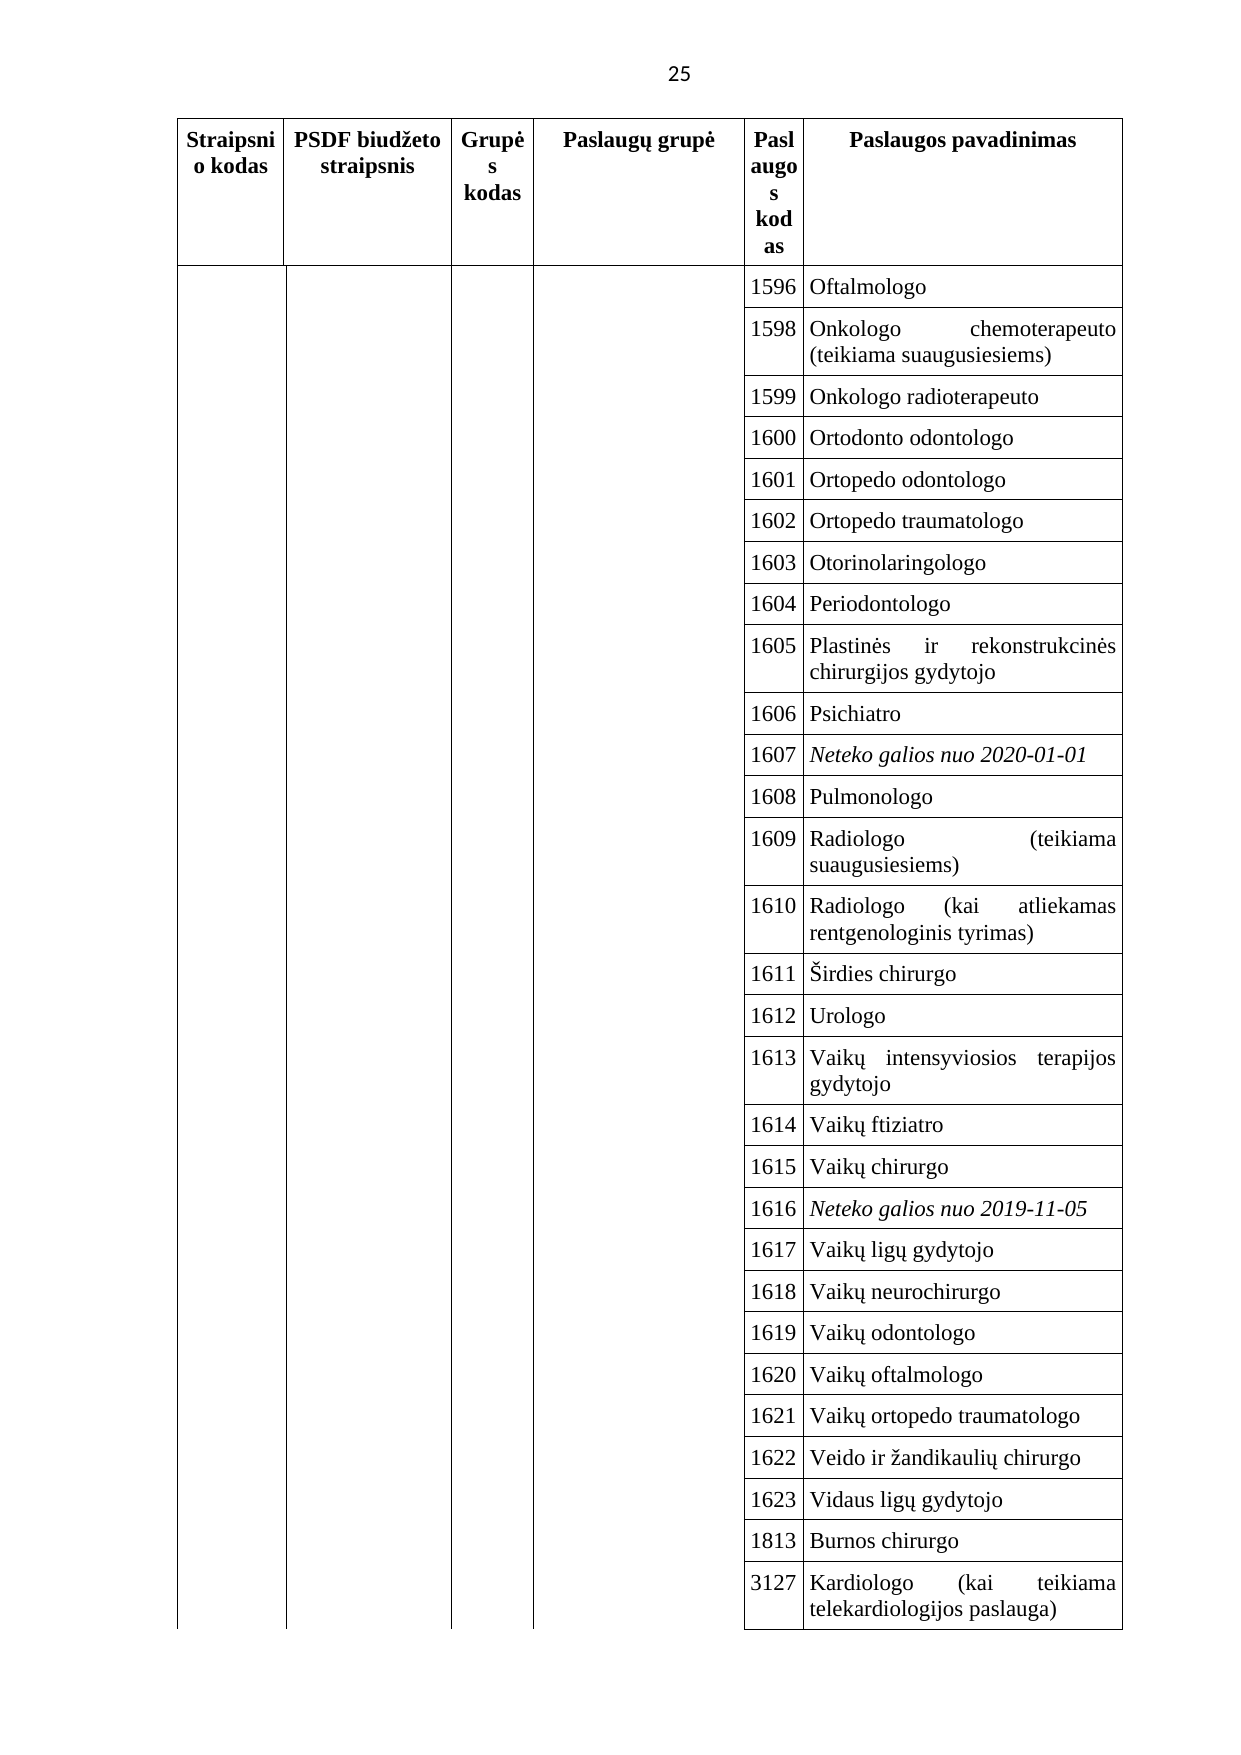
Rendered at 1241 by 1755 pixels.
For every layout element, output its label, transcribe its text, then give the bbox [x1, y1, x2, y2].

table_cell 1620 [745, 1354, 803, 1394]
table_cell [452, 953, 533, 994]
table_cell [452, 416, 533, 458]
table_cell Vaikų odontologo [804, 1312, 1122, 1353]
table_cell [287, 1145, 451, 1187]
table_cell 1618 [745, 1271, 803, 1311]
table_cell [287, 583, 451, 624]
table_cell [534, 1270, 744, 1311]
table_cell Vaikų intensyviosios terapijos gydytojo [804, 1037, 1122, 1103]
table_cell [452, 1187, 533, 1228]
table_cell [452, 583, 533, 624]
table_cell [178, 885, 286, 952]
table_cell [178, 266, 286, 307]
table_cell [178, 1561, 286, 1628]
table_cell 1604 [745, 584, 803, 624]
table_cell [178, 775, 286, 817]
table_cell [178, 734, 286, 775]
table_cell [287, 775, 451, 817]
table_cell [534, 885, 744, 952]
table_cell [178, 307, 286, 374]
table_cell 1622 [745, 1437, 803, 1477]
table_cell [178, 1478, 286, 1519]
table_cell [452, 885, 533, 952]
table_header Straipsnio kodas [178, 119, 283, 265]
table_cell [534, 307, 744, 374]
table_cell 1603 [745, 542, 803, 582]
table_cell 1609 [745, 818, 803, 884]
table_cell Neteko galios nuo 2019-11-05 [804, 1188, 1122, 1228]
table_cell [452, 1478, 533, 1519]
table_cell Onkologo chemoterapeuto (teikiama suaugusiesiems) [804, 308, 1122, 374]
table_cell 1616 [745, 1188, 803, 1228]
table_cell Vidaus ligų gydytojo [804, 1479, 1122, 1519]
table_cell [287, 953, 451, 994]
table_cell Širdies chirurgo [804, 954, 1122, 994]
table_cell [287, 1561, 451, 1628]
table_cell 1614 [745, 1105, 803, 1145]
table_cell [178, 1519, 286, 1561]
table_cell [534, 1104, 744, 1145]
table_cell 1623 [745, 1479, 803, 1519]
table_cell [534, 775, 744, 817]
table_cell [534, 1394, 744, 1436]
table_cell [452, 541, 533, 582]
table_cell [534, 1353, 744, 1394]
table_cell [287, 375, 451, 416]
table_cell [287, 1187, 451, 1228]
table_cell [287, 817, 451, 884]
table_cell [452, 624, 533, 692]
table_cell [287, 1436, 451, 1477]
table_cell 1613 [745, 1037, 803, 1103]
table_cell Onkologo radioterapeuto [804, 376, 1122, 416]
table_cell 1601 [745, 459, 803, 499]
table_cell 1600 [745, 417, 803, 458]
table_cell [452, 1353, 533, 1394]
table_cell [178, 1311, 286, 1353]
table_cell [452, 1145, 533, 1187]
table_cell [534, 1311, 744, 1353]
table_cell Veido ir žandikaulių chirurgo [804, 1437, 1122, 1477]
table_header PSDF biudžeto straipsnis [284, 119, 451, 265]
table_cell 3127 [745, 1562, 803, 1628]
table_cell [452, 1519, 533, 1561]
table_cell [178, 1270, 286, 1311]
table_cell [534, 994, 744, 1036]
table_cell Plastinės ir rekonstrukcinės chirurgijos gydytojo [804, 625, 1122, 692]
table_cell [178, 499, 286, 541]
table_cell [287, 1036, 451, 1103]
table_cell 1605 [745, 625, 803, 692]
table_cell Ortodonto odontologo [804, 417, 1122, 458]
table_cell 1813 [745, 1520, 803, 1561]
table_cell 1621 [745, 1395, 803, 1436]
table_cell [452, 994, 533, 1036]
table_cell [287, 1394, 451, 1436]
table_cell [534, 266, 744, 307]
table_cell [534, 1519, 744, 1561]
table_cell [452, 1561, 533, 1628]
table_cell Vaikų neurochirurgo [804, 1271, 1122, 1311]
table_cell [452, 1436, 533, 1477]
table_cell [178, 624, 286, 692]
table_cell [287, 541, 451, 582]
table_cell [534, 734, 744, 775]
table_cell Neteko galios nuo 2020-01-01 [804, 735, 1122, 775]
table_cell [452, 734, 533, 775]
table_cell [534, 375, 744, 416]
table_cell [287, 499, 451, 541]
table_cell [452, 458, 533, 499]
table_cell [534, 1145, 744, 1187]
table_cell [178, 1187, 286, 1228]
table_header Paslaugų grupė [534, 119, 744, 265]
table_cell 1617 [745, 1229, 803, 1270]
table_cell [287, 307, 451, 374]
table_cell [452, 692, 533, 733]
table_cell [178, 953, 286, 994]
table_cell Periodontologo [804, 584, 1122, 624]
table_cell [178, 375, 286, 416]
table_cell [178, 458, 286, 499]
table_cell [287, 624, 451, 692]
table_cell Ortopedo odontologo [804, 459, 1122, 499]
table_cell [534, 817, 744, 884]
table_cell [452, 1104, 533, 1145]
table_cell [287, 692, 451, 733]
table_cell Psichiatro [804, 693, 1122, 733]
table_cell [534, 1478, 744, 1519]
table_cell [534, 1036, 744, 1103]
table_cell [452, 1036, 533, 1103]
table_cell [178, 1353, 286, 1394]
table_cell [452, 1311, 533, 1353]
table_cell Otorinolaringologo [804, 542, 1122, 582]
table_cell Vaikų ftiziatro [804, 1105, 1122, 1145]
table_cell [178, 1228, 286, 1270]
table_cell [534, 541, 744, 582]
table_cell [534, 583, 744, 624]
table_cell [178, 692, 286, 733]
table_cell [534, 953, 744, 994]
table_cell [287, 266, 451, 307]
table_cell [534, 624, 744, 692]
table_cell 1619 [745, 1312, 803, 1353]
table_cell [452, 499, 533, 541]
table_cell [534, 499, 744, 541]
table_header Grupės kodas [452, 119, 533, 265]
table_cell [534, 1561, 744, 1628]
table_cell [452, 375, 533, 416]
table_cell 1607 [745, 735, 803, 775]
table_cell [287, 416, 451, 458]
table_cell [287, 1104, 451, 1145]
table_cell [534, 458, 744, 499]
table_cell [287, 1228, 451, 1270]
table_cell 1612 [745, 995, 803, 1036]
table_cell 1598 [745, 308, 803, 374]
table_header Paslaugos pavadinimas [804, 119, 1122, 265]
table_cell [452, 1270, 533, 1311]
table_cell [534, 1436, 744, 1477]
table_cell [452, 266, 533, 307]
table_cell [287, 1311, 451, 1353]
table_cell [452, 775, 533, 817]
table_cell 1615 [745, 1146, 803, 1187]
table_cell [287, 1519, 451, 1561]
table_cell Radiologo (teikiama suaugusiesiems) [804, 818, 1122, 884]
table_cell Vaikų ortopedo traumatologo [804, 1395, 1122, 1436]
table_cell Oftalmologo [804, 266, 1122, 307]
table_cell [287, 994, 451, 1036]
table_cell Radiologo (kai atliekamas rentgenologinis tyrimas) [804, 886, 1122, 952]
table_cell [534, 692, 744, 733]
table_cell [178, 994, 286, 1036]
table_cell [287, 1478, 451, 1519]
table_cell [178, 541, 286, 582]
table_cell [534, 1228, 744, 1270]
table_cell Ortopedo traumatologo [804, 500, 1122, 541]
table_cell 1608 [745, 776, 803, 817]
table_cell Vaikų chirurgo [804, 1146, 1122, 1187]
table_cell [287, 885, 451, 952]
table_cell [178, 583, 286, 624]
table_cell [178, 1145, 286, 1187]
table_cell [178, 416, 286, 458]
table_cell 1610 [745, 886, 803, 952]
table_cell Burnos chirurgo [804, 1520, 1122, 1561]
table_cell 1611 [745, 954, 803, 994]
table_header Paslaugos kodas [745, 119, 803, 265]
table_cell [534, 416, 744, 458]
table_cell [452, 307, 533, 374]
table_cell [178, 1436, 286, 1477]
table_cell [178, 1394, 286, 1436]
table_cell [178, 1104, 286, 1145]
table_cell [452, 1394, 533, 1436]
table_cell Pulmonologo [804, 776, 1122, 817]
table_cell Urologo [804, 995, 1122, 1036]
table_cell [452, 1228, 533, 1270]
table_cell 1599 [745, 376, 803, 416]
table_cell Vaikų ligų gydytojo [804, 1229, 1122, 1270]
table_cell 1602 [745, 500, 803, 541]
table_cell Vaikų oftalmologo [804, 1354, 1122, 1394]
table_cell [534, 1187, 744, 1228]
table_cell [178, 1036, 286, 1103]
table_cell [287, 458, 451, 499]
table_cell Kardiologo (kai teikiama telekardiologijos paslauga) [804, 1562, 1122, 1628]
table_cell [287, 1270, 451, 1311]
table_cell [287, 734, 451, 775]
table_cell [178, 817, 286, 884]
table_cell [287, 1353, 451, 1394]
table_cell 1596 [745, 266, 803, 307]
table_cell 1606 [745, 693, 803, 733]
table_cell [452, 817, 533, 884]
